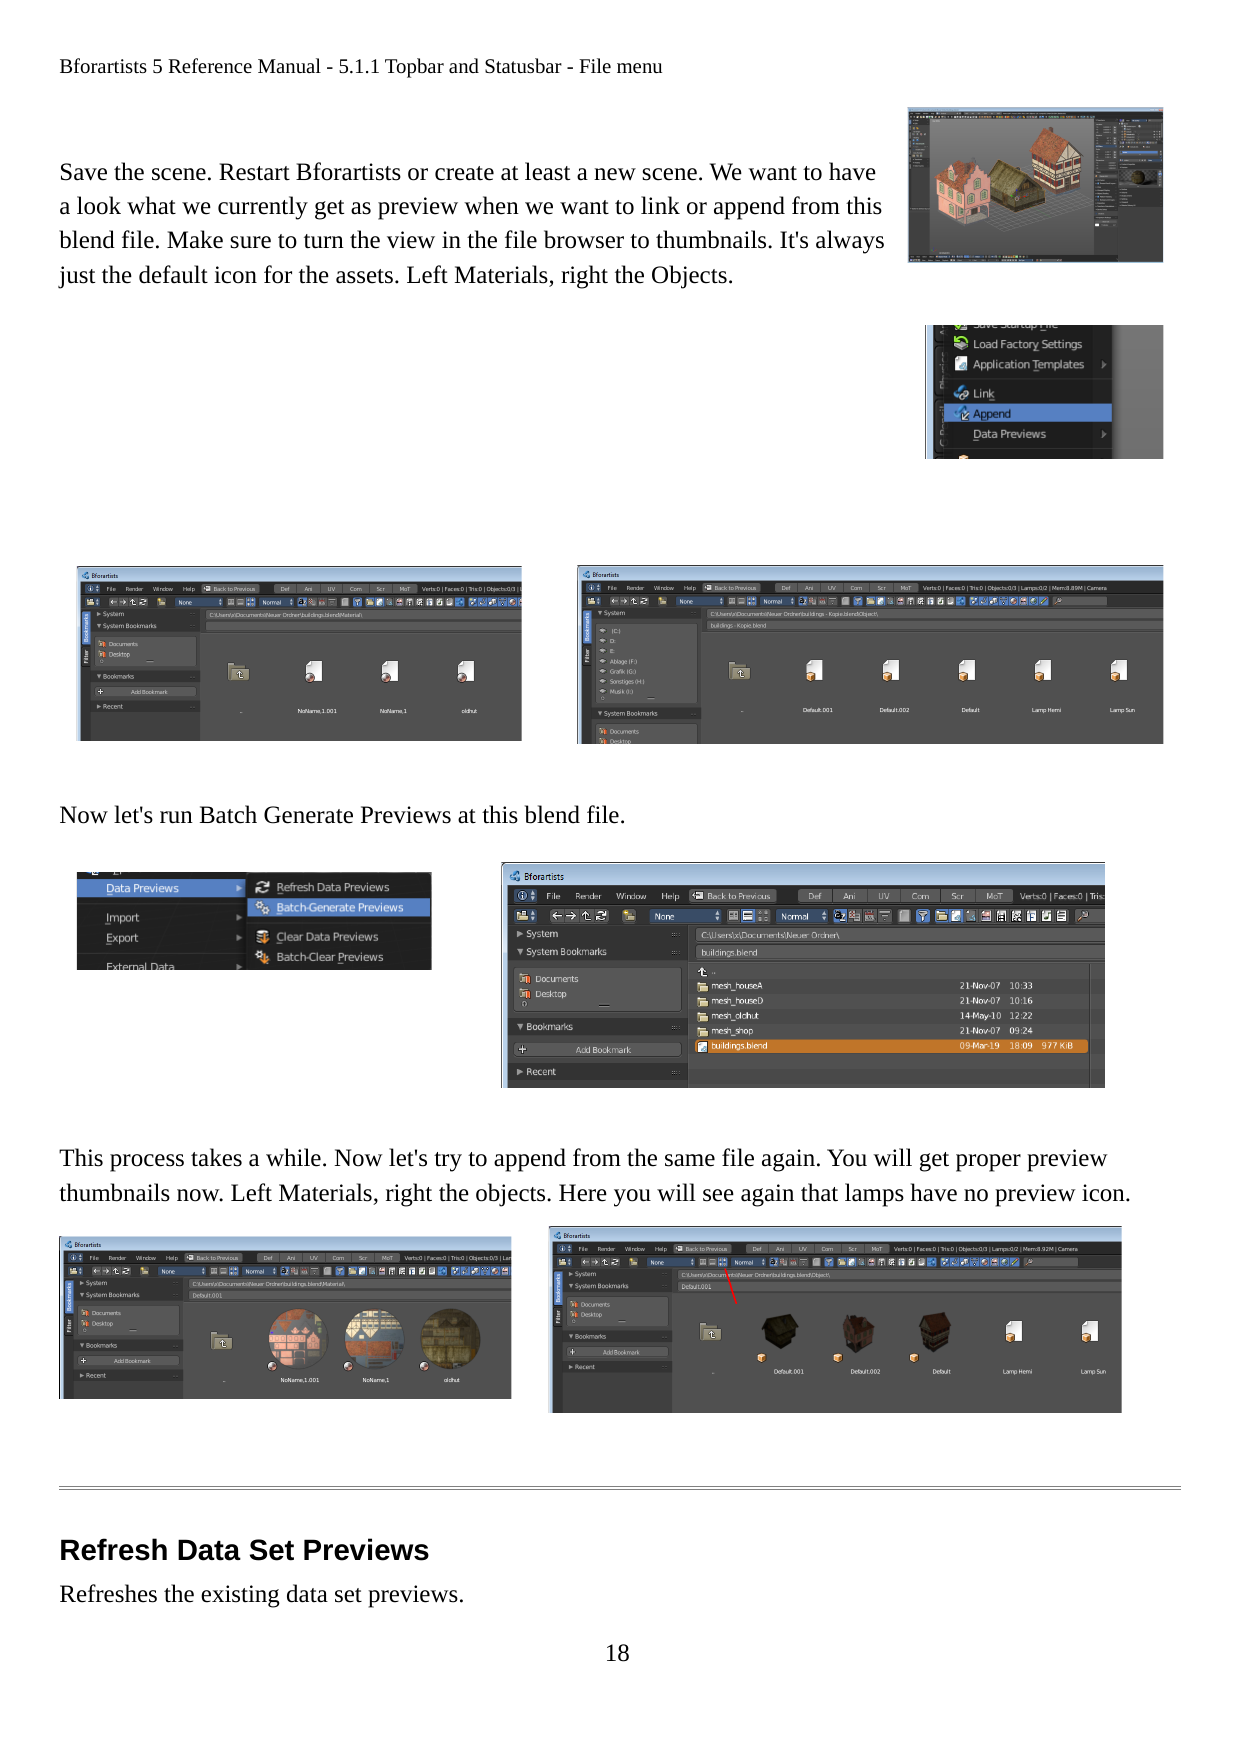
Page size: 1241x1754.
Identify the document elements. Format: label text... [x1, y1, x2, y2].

picture [925, 325, 1164, 459]
subtitle Refresh Data Set Previews [59, 1533, 1181, 1566]
picture [76, 872, 432, 970]
picture [501, 862, 1105, 1088]
picture [548, 1226, 1122, 1413]
text This process takes a while. Now let's try to append from the same file again. You will get proper preview thumbnails now. Left Materials, right the objects. Here you will see again that lamps have no preview icon. [59, 1143, 1181, 1206]
text Refreshes the existing data set previews. [59, 1579, 1181, 1608]
picture [577, 565, 1164, 744]
text Now let's run Batch Generate Previews at this blend file. [59, 800, 1181, 828]
picture [59, 1236, 512, 1399]
text Save the scene. Restart Bforartists or create at least a new scene. We want to have a look what we currently get as preview when we want to link or append from this blend file. Make sure to turn the view in the file browser to thumbnails. It's always just the default icon for the assets. Left Materials, right the Objects. [59, 157, 1181, 289]
picture [76, 566, 522, 741]
picture [907, 107, 1164, 263]
